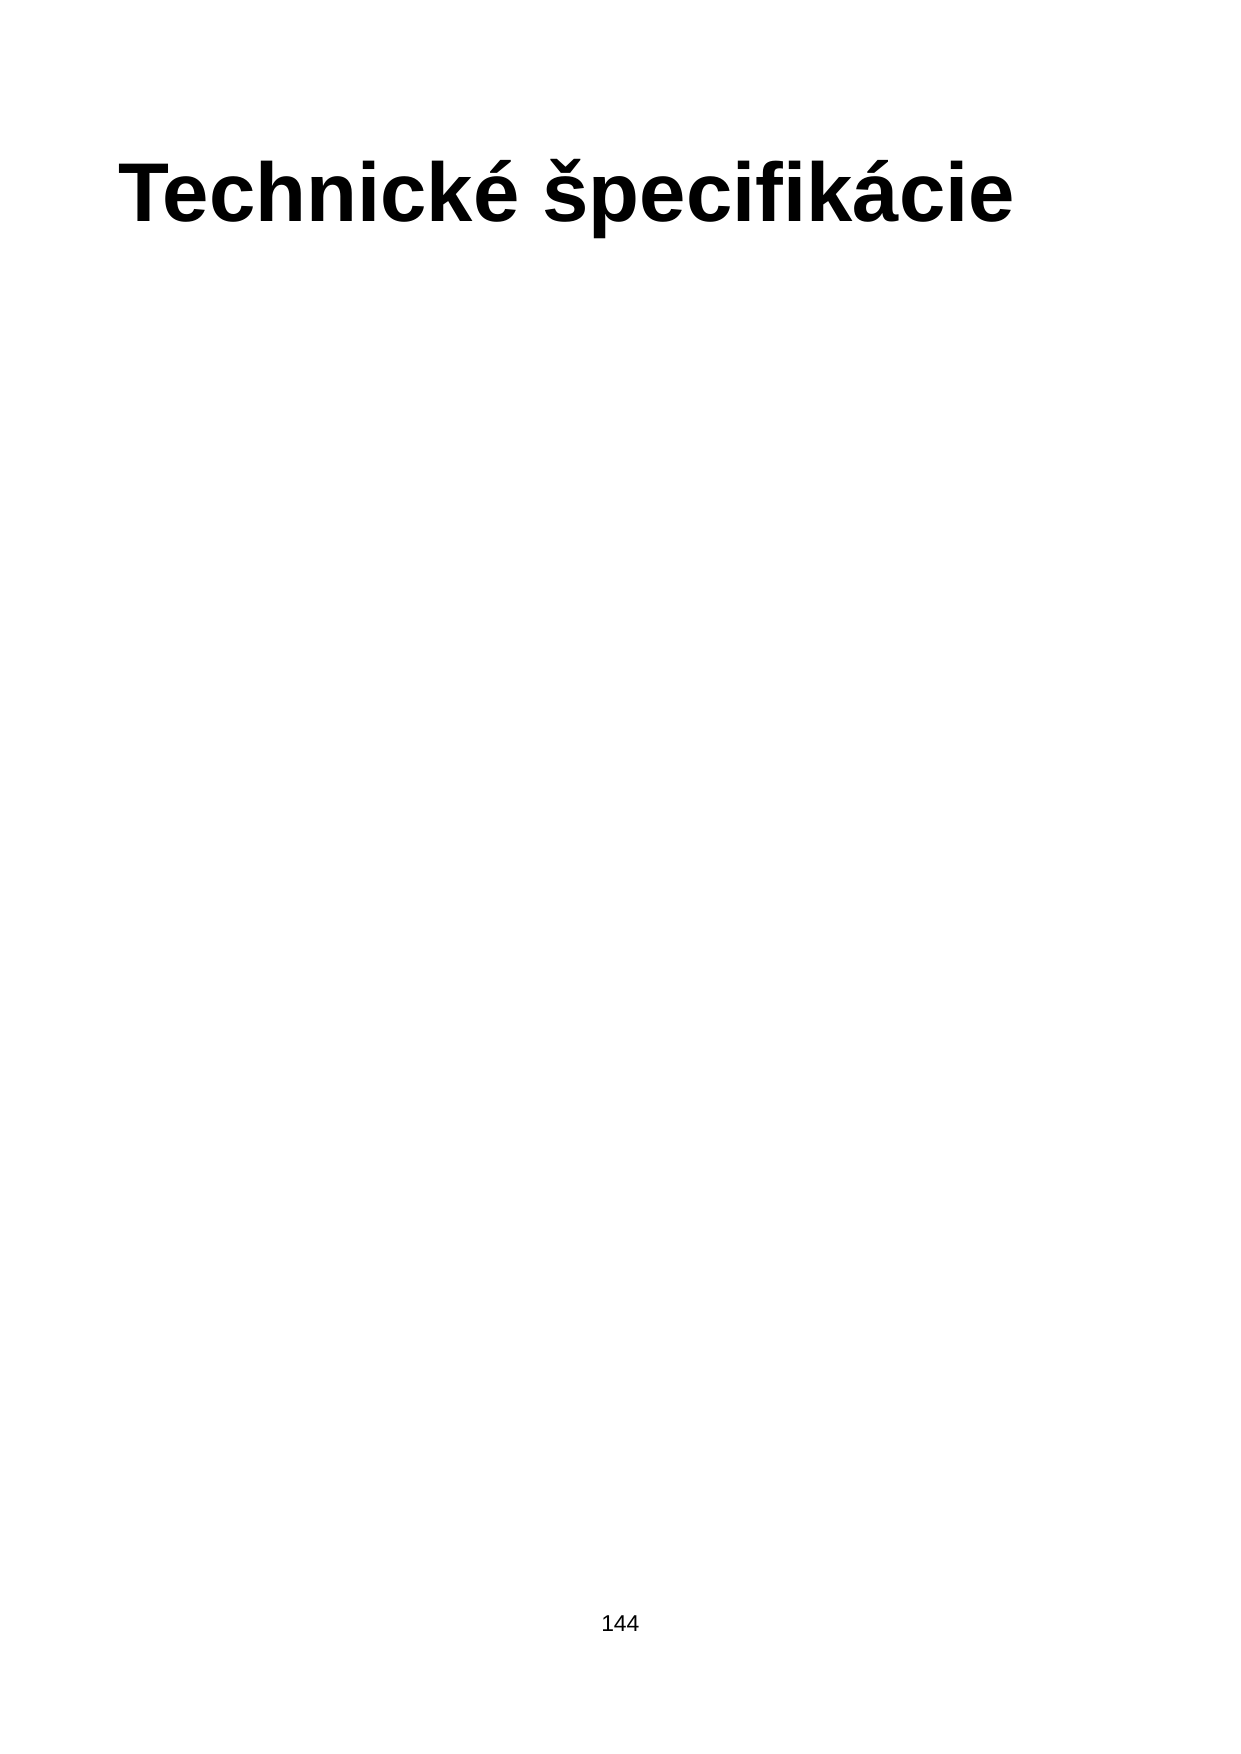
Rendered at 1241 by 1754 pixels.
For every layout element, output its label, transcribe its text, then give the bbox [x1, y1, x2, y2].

text Technické špecifikácie [118, 143, 1122, 239]
